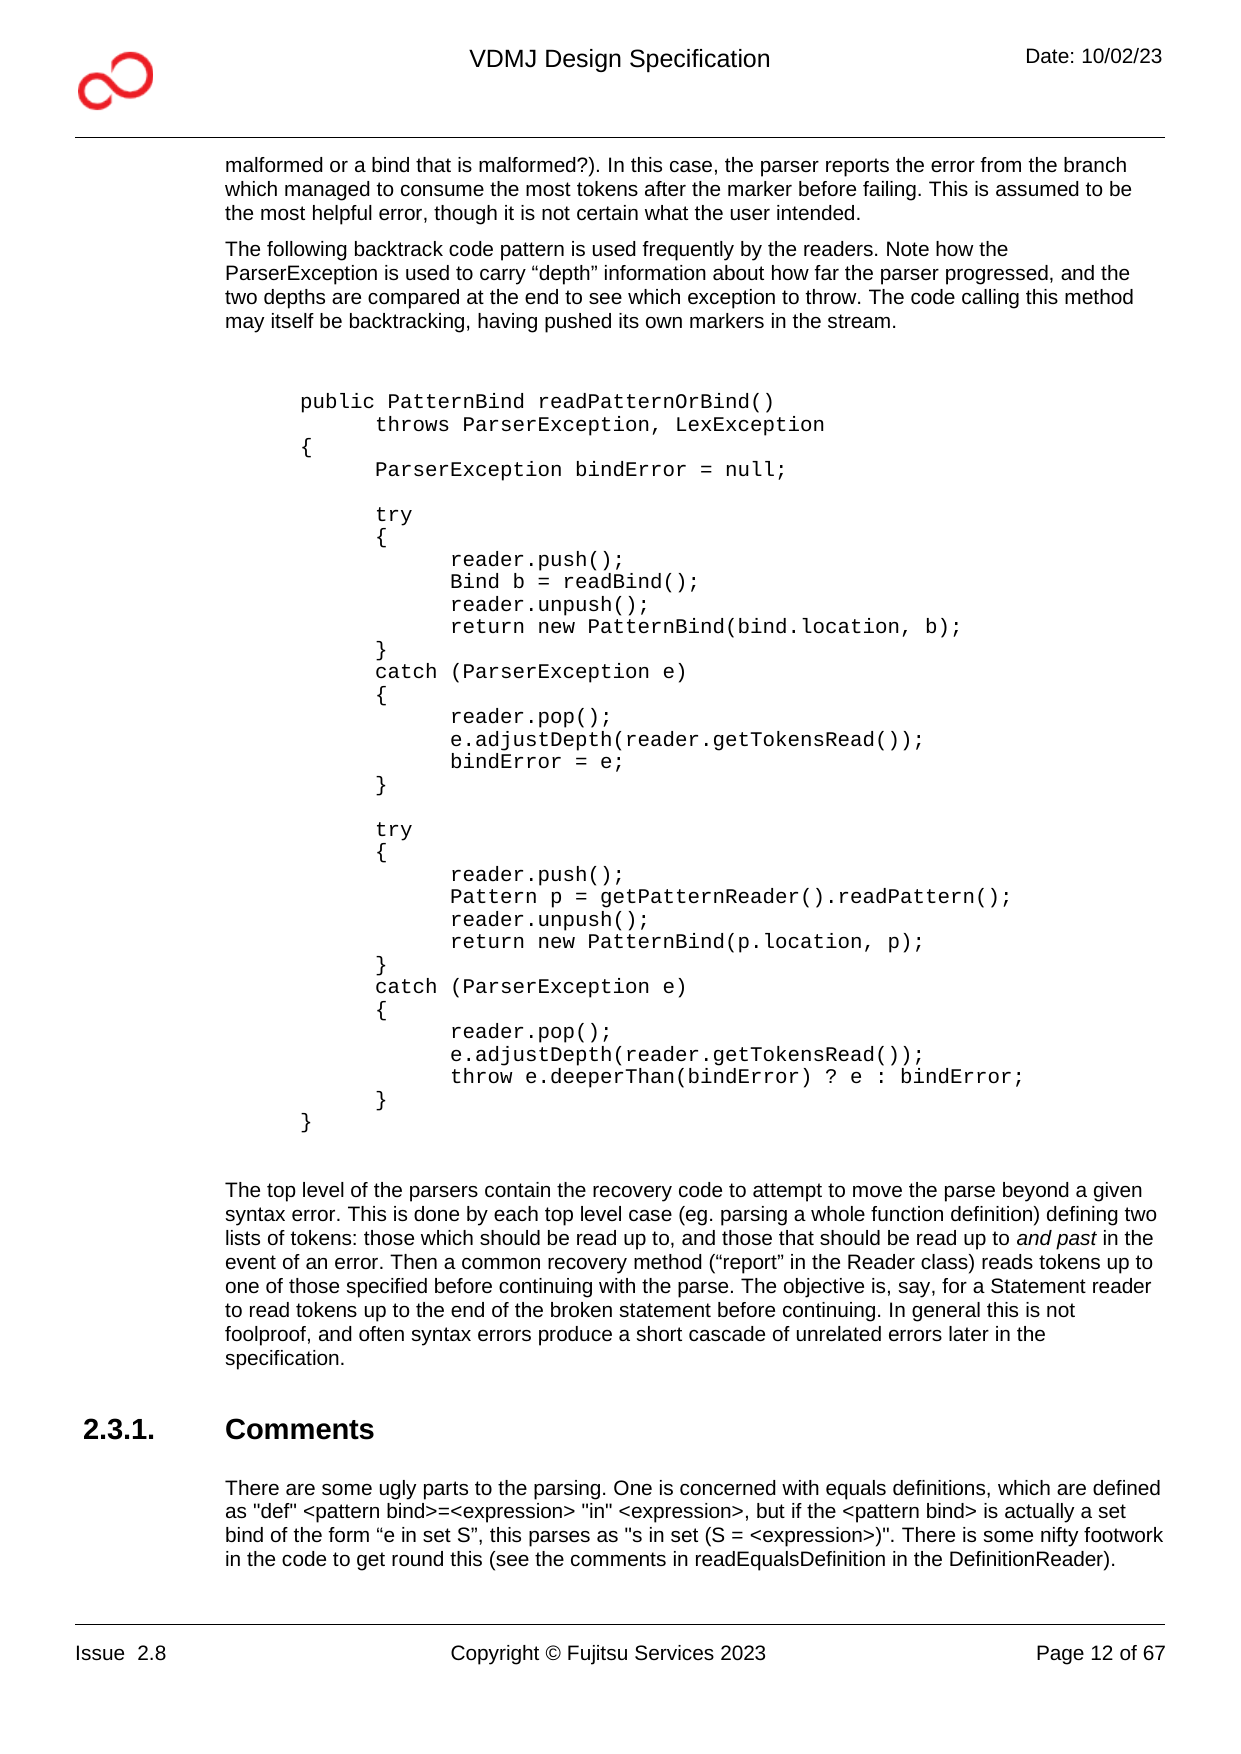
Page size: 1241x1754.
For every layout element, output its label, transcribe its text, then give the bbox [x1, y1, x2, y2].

text There are some ugly parts to the parsing. One is concerned with equals definitions, which are defined as "def" <pattern bind>=<expression> "in" <expression>, but if the <pattern bind> is actually a set bind of the form “e in set S”, this parses as "s in set (S = <expression>)". There is some nifty footwork in the code to get round this (see the comments in readEqualsDefinition in the DefinitionReader). [225, 1476, 1165, 1572]
text } [225, 773, 1165, 796]
text reader.push(); [225, 548, 1165, 571]
text e.adjustDepth(reader.getTokensRead()); [225, 728, 1165, 751]
text catch (ParserException e) [225, 661, 1165, 683]
text try [225, 503, 1165, 526]
text public PatternBind readPatternOrBind() [225, 391, 1165, 413]
text } [225, 638, 1165, 661]
text throws ParserException, LexException [225, 413, 1165, 436]
text reader.unpush(); [225, 593, 1165, 616]
text throw e.deeperThan(bindError) ? e : bindError; [225, 1066, 1165, 1088]
text The following backtrack code pattern is used frequently by the readers. Note how the ParserException is used to carry “depth” information about how far the parser progressed, and the two depths are compared at the end to see which exception to throw. The code calling this method may itself be backtracking, having pushed its own markers in the stream. [225, 237, 1165, 333]
text malformed or a bind that is malformed?). In this case, the parser reports the error from the branch which managed to consume the most tokens after the marker before failing. This is assumed to be the most helpful error, though it is not certain what the user intended. [225, 153, 1165, 225]
text ParserException bindError = null; [225, 458, 1165, 481]
text } [225, 1111, 1165, 1133]
text Bind b = readBind(); [225, 571, 1165, 593]
text } [225, 953, 1165, 976]
text catch (ParserException e) [225, 976, 1165, 998]
picture [78, 44, 153, 120]
text e.adjustDepth(reader.getTokensRead()); [225, 1043, 1165, 1066]
text reader.push(); [225, 863, 1165, 886]
text reader.pop(); [225, 1021, 1165, 1043]
text { [225, 998, 1165, 1021]
text { [225, 436, 1165, 458]
text reader.unpush(); [225, 908, 1165, 931]
text { [225, 526, 1165, 548]
text { [225, 841, 1165, 863]
text Pattern p = getPatternReader().readPattern(); [225, 886, 1165, 908]
text bindError = e; [225, 751, 1165, 773]
text try [225, 818, 1165, 841]
text reader.pop(); [225, 706, 1165, 728]
text } [225, 1088, 1165, 1111]
text The top level of the parsers contain the recovery code to attempt to move the parse beyond a given syntax error. This is done by each top level case (eg. parsing a whole function definition) defining two lists of tokens: those which should be read up to, and those that should be read up to and past in the event of an error. Then a common recovery method (“report” in the Reader class) reads tokens up to one of those specified before continuing with the parse. The objective is, say, for a Statement reader to read tokens up to the end of the broken statement before continuing. In general this is not foolproof, and often syntax errors produce a short cascade of unrelated errors later in the specification. [225, 1178, 1165, 1370]
text { [225, 683, 1165, 706]
text return new PatternBind(p.location, p); [225, 931, 1165, 953]
subtitle Comments [75, 1412, 1165, 1446]
text return new PatternBind(bind.location, b); [225, 616, 1165, 638]
